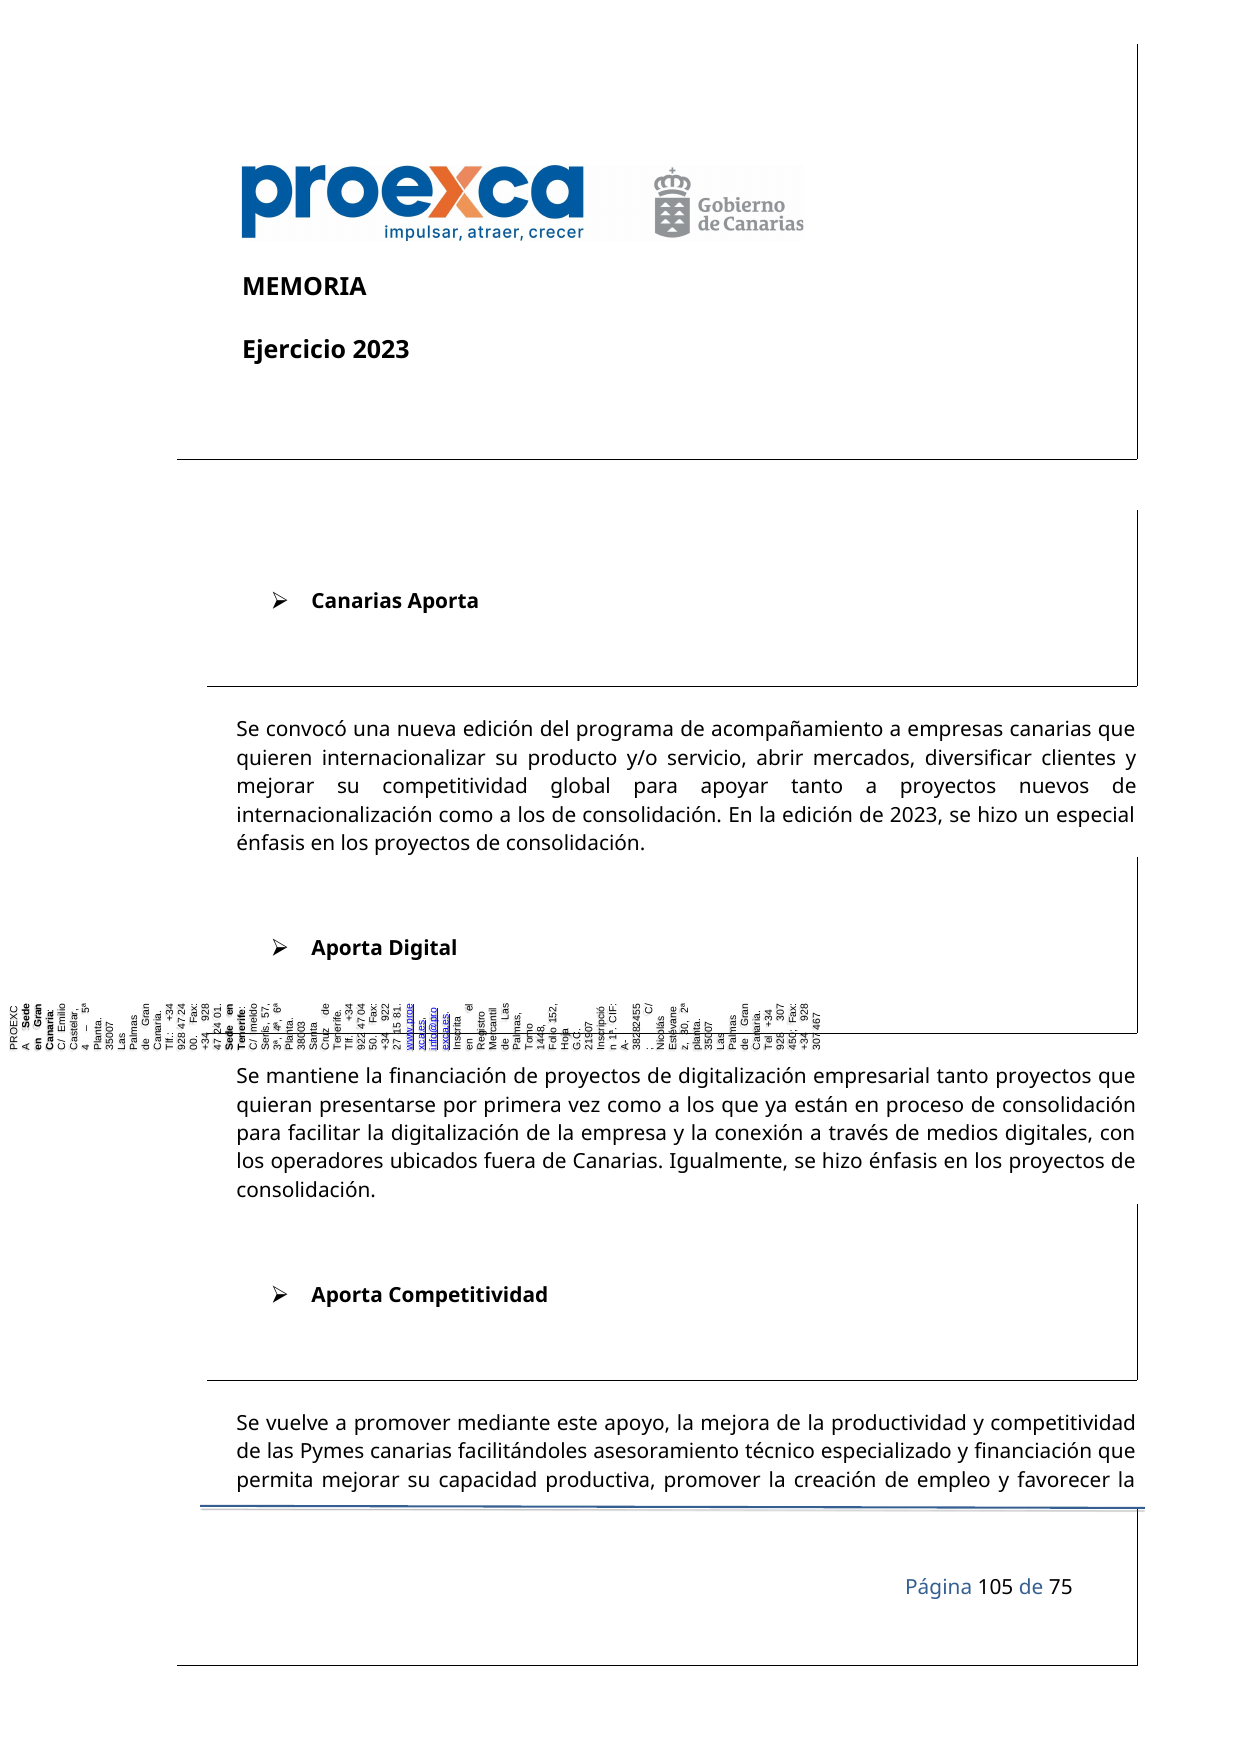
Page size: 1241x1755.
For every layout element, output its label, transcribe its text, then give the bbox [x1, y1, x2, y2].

text Se vuelve a promover mediante este apoyo, la mejora de la productividad y competitividad de las Pymes canarias facilitándoles asesoramiento técnico especializado y financiación que permita mejorar su capacidad productiva, promover la creación de empleo y favorecer la [236, 1408, 1137, 1493]
text Se convocó una nueva edición del programa de acompañamiento a empresas canarias que quieren internacionalizar su producto y/o servicio, abrir mercados, diversificar clientes y mejorar su competitividad global para apoyar tanto a proyectos nuevos de internacionalización como a los de consolidación. En la edición de 2023, se hizo un especial énfasis en los proyectos de consolidación. [236, 714, 1137, 857]
list Canarias Aporta [207, 510, 1137, 686]
text Se mantiene la financiación de proyectos de digitalización empresarial tanto proyectos que quieran presentarse por primera vez como a los que ya están en proceso de consolidación para facilitar la digitalización de la empresa y la conexión a través de medios digitales, con los operadores ubicados fuera de Canarias. Igualmente, se hizo énfasis en los proyectos de consolidación. [236, 1061, 1137, 1203]
list Aporta Competitividad [207, 1203, 1137, 1380]
list Aporta Digital [207, 857, 1137, 1033]
